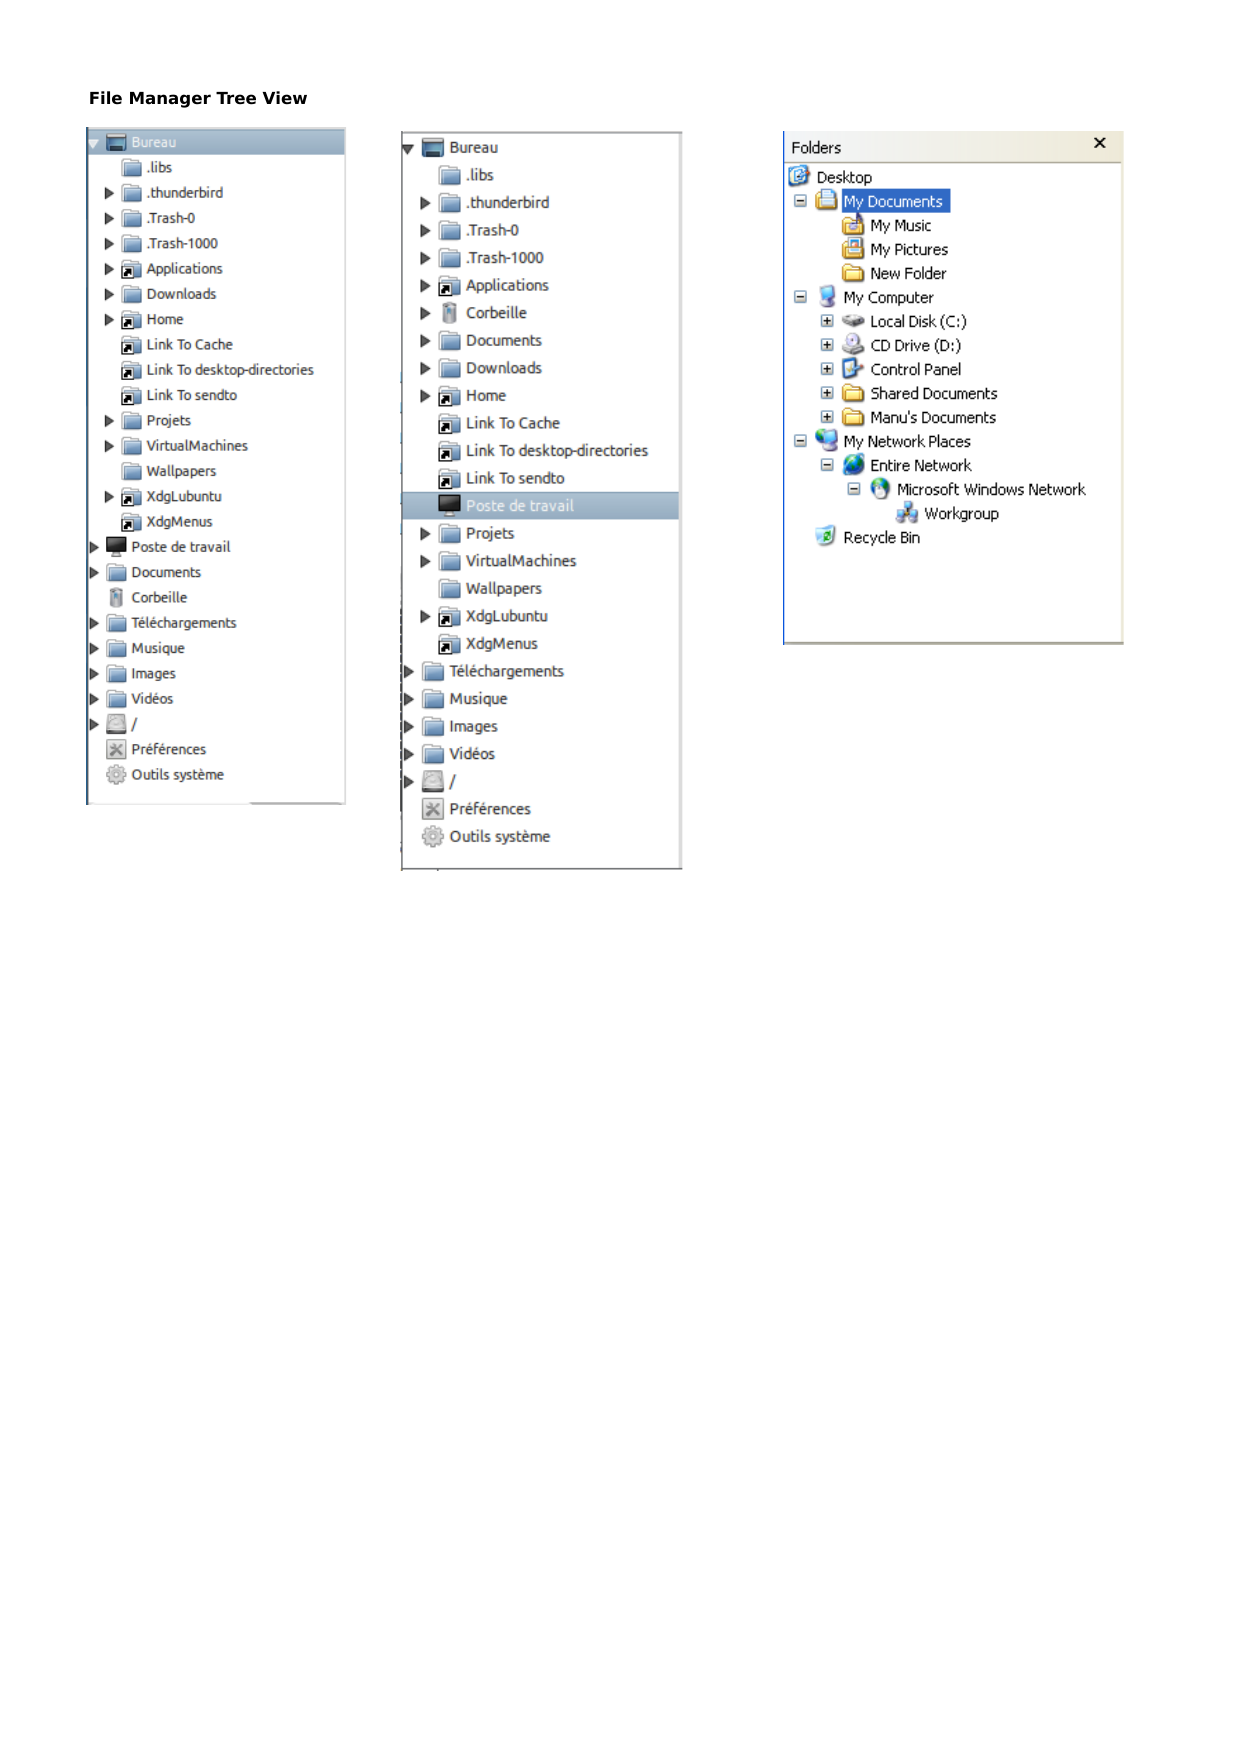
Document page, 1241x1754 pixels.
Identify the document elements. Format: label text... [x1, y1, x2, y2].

picture [783, 131, 1124, 645]
picture [400, 131, 683, 871]
text File Manager Tree View [88, 88, 1152, 108]
picture [86, 127, 347, 805]
